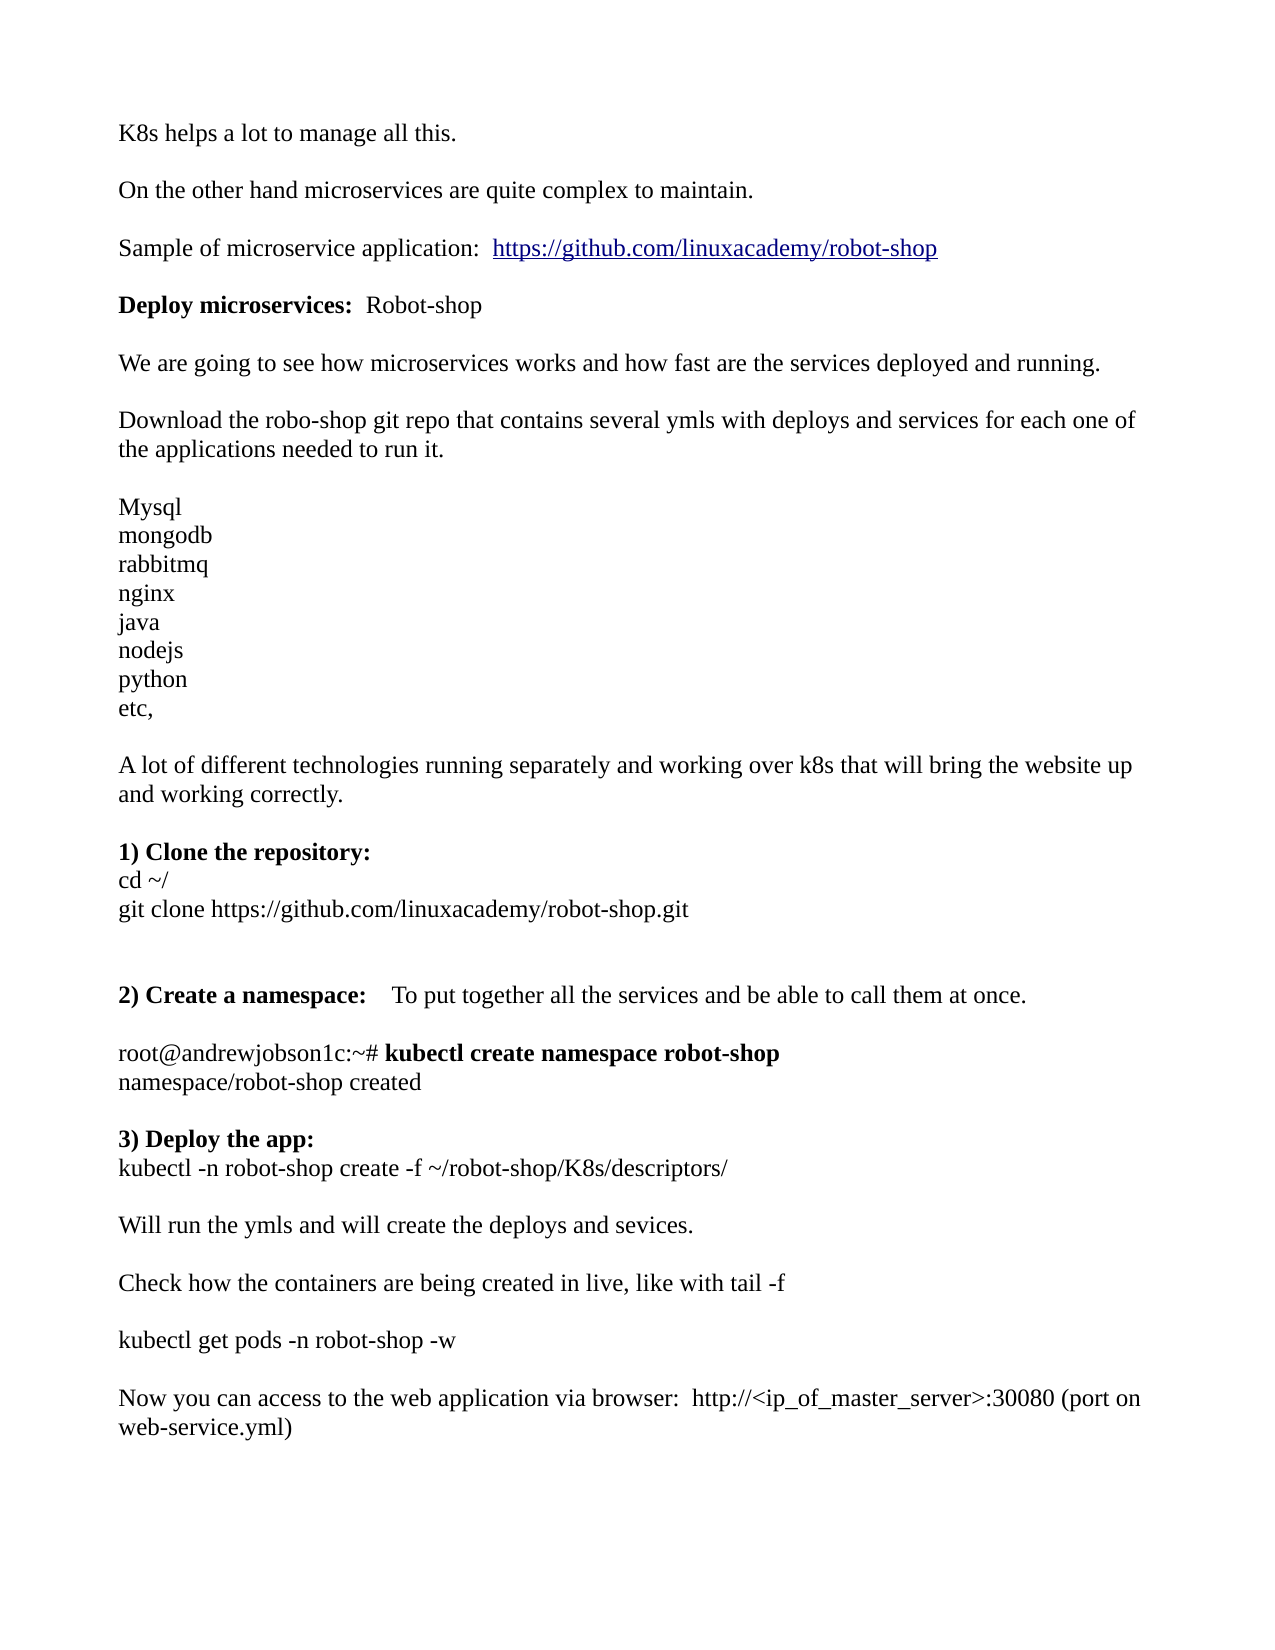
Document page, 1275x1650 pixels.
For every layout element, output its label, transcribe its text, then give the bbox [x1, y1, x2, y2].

text Now you can access to the web application via browser: http://<ip_of_master_server>:30080 (port on web-service.yml) [118, 1383, 1157, 1441]
text K8s helps a lot to manage all this. [118, 118, 1157, 147]
text On the other hand microservices are quite complex to maintain. [118, 176, 1157, 204]
text Download the robo-shop git repo that contains several ymls with deploys and services for each one of the applications needed to run it. [118, 406, 1157, 463]
text nodejs [118, 636, 1157, 664]
text nginx [118, 578, 1157, 607]
text Sample of microservice application: https://github.com/linuxacademy/robot-shop [118, 233, 1157, 262]
text We are going to see how microservices works and how fast are the services deployed and running. [118, 348, 1157, 377]
text Will run the ymls and will create the deploys and sevices. [118, 1211, 1157, 1239]
text Mysql [118, 492, 1157, 521]
text kubectl get pods -n robot-shop -w [118, 1326, 1157, 1354]
text rabbitmq [118, 549, 1157, 578]
text Check how the containers are being created in live, like with tail -f [118, 1268, 1157, 1297]
text 3) Deploy the app: [118, 1124, 1157, 1153]
text 2) Create a namespace: To put together all the services and be able to call them at once. [118, 981, 1157, 1009]
text git clone https://github.com/linuxacademy/robot-shop.git [118, 894, 1157, 923]
text mongodb [118, 521, 1157, 549]
text cd ~/ [118, 866, 1157, 894]
text kubectl -n robot-shop create -f ~/robot-shop/K8s/descriptors/ [118, 1153, 1157, 1182]
text java [118, 607, 1157, 636]
text root@andrewjobson1c:~# kubectl create namespace robot-shop [118, 1038, 1157, 1067]
text A lot of different technologies running separately and working over k8s that will bring the website up and working correctly. [118, 751, 1157, 808]
text etc, [118, 693, 1157, 722]
text 1) Clone the repository: [118, 837, 1157, 866]
text Deploy microservices: Robot-shop [118, 291, 1157, 319]
text namespace/robot-shop created [118, 1067, 1157, 1096]
text python [118, 664, 1157, 693]
